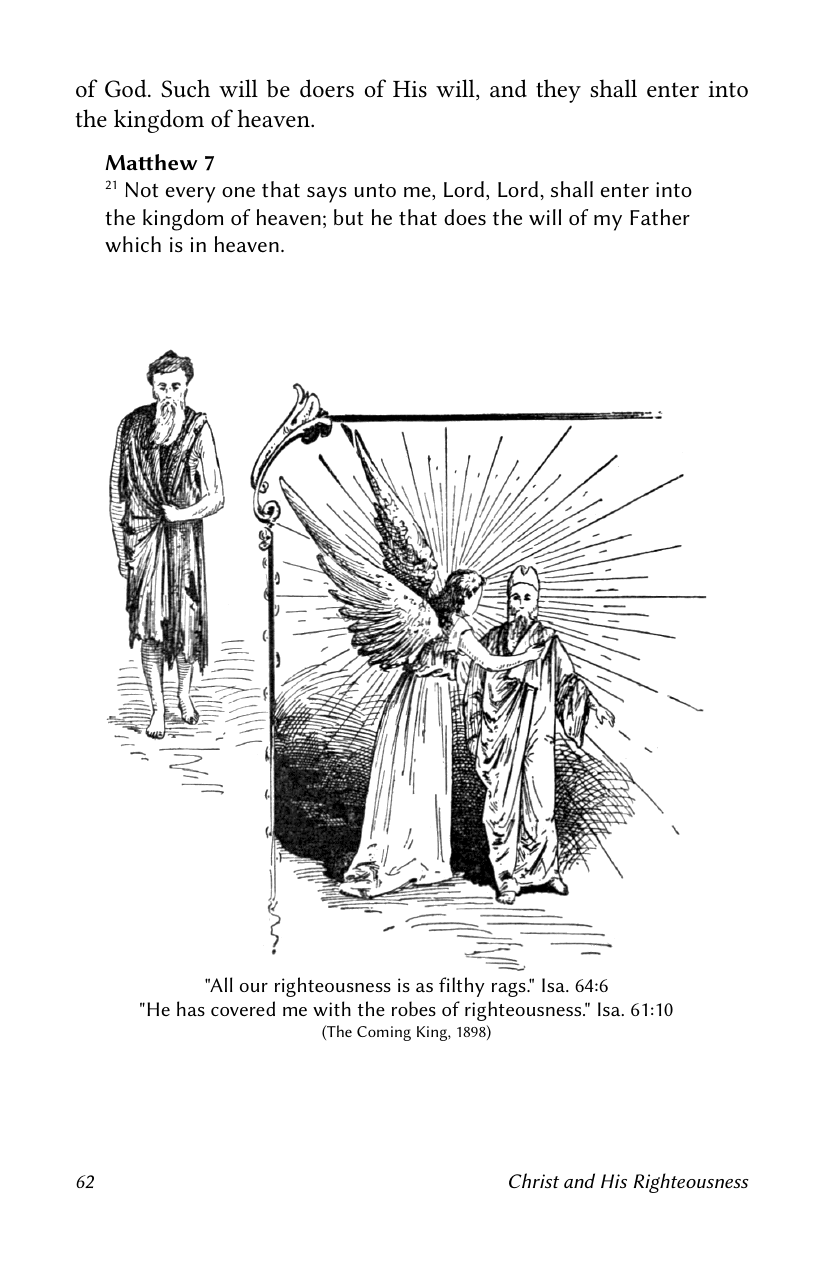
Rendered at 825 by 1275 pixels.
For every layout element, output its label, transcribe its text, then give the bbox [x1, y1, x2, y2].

text "He has covered me with the robes of righteousness." Isa. 61:10 [121, 997, 691, 1021]
text (The Coming King, 1898) [121, 1021, 691, 1042]
text Matthew 7 [105, 150, 750, 176]
picture [106, 349, 707, 971]
text of God. Such will be doers of His will, and they shall enter into the kingdom of heaven. [75, 75, 750, 133]
text "All our righteousness is as filthy rags." Isa. 64:6 [121, 971, 691, 997]
text 21 Not every one that says unto me, Lord, Lord, shall enter into the kingdom of heaven; but he that does the will of my Father which is in heaven. [105, 177, 720, 258]
